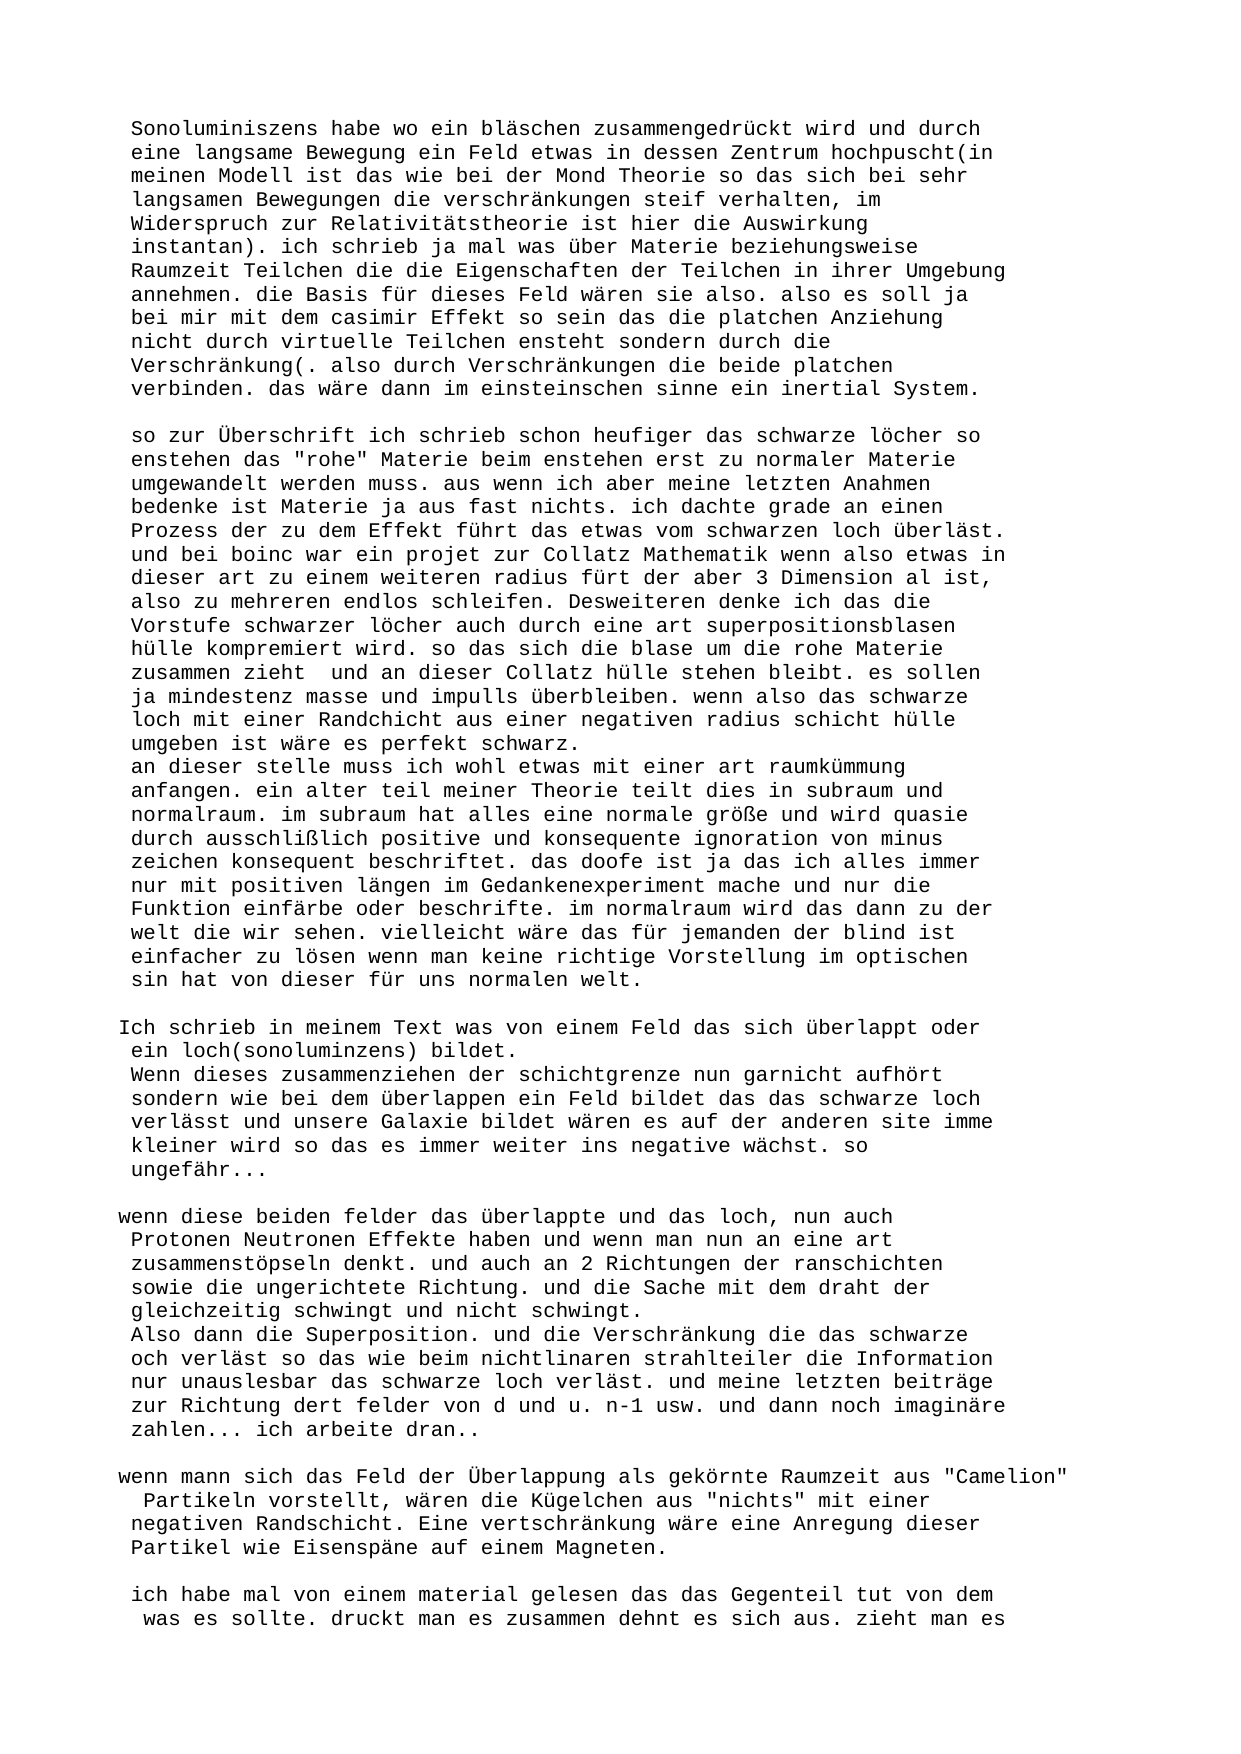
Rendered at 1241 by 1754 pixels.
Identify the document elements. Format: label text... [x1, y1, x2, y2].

text Sonoluminiszens habe wo ein bläschen zusammengedrückt wird und durch eine langsame Bewegung ein Feld etwas in dessen Zentrum hochpuscht(in meinen Modell ist das wie bei der Mond Theorie so das sich bei sehr langsamen Bewegungen die verschränkungen steif verhalten, im Widerspruch zur Relativitätstheorie ist hier die Auswirkung instantan). ich schrieb ja mal was über Materie beziehungsweise Raumzeit Teilchen die die Eigenschaften der Teilchen in ihrer Umgebung annehmen. die Basis für dieses Feld wären sie also. also es soll ja bei mir mit dem casimir Effekt so sein das die platchen Anziehung nicht durch virtuelle Teilchen ensteht sondern durch die Verschränkung(. also durch Verschränkungen die beide platchen verbinden. das wäre dann im einsteinschen sinne ein inertial System. so zur Überschrift ich schrieb schon heufiger das schwarze löcher so enstehen das "rohe" Materie beim enstehen erst zu normaler Materie umgewandelt werden muss. aus wenn ich aber meine letzten Anahmen bedenke ist Materie ja aus fast nichts. ich dachte grade an einen Prozess der zu dem Effekt führt das etwas vom schwarzen loch überläst. und bei boinc war ein projet zur Collatz Mathematik wenn also etwas in dieser art zu einem weiteren radius fürt der aber 3 Dimension al ist, also zu mehreren endlos schleifen. Desweiteren denke ich das die Vorstufe schwarzer löcher auch durch eine art superpositionsblasen hülle kompremiert wird. so das sich die blase um die rohe Materie zusammen zieht und an dieser Collatz hülle stehen bleibt. es sollen ja mindestenz masse und impulls überbleiben. wenn also das schwarze loch mit einer Randchicht aus einer negativen radius schicht hülle umgeben ist wäre es perfekt schwarz. an dieser stelle muss ich wohl etwas mit einer art raumkümmung anfangen. ein alter teil meiner Theorie teilt dies in subraum und normalraum. im subraum hat alles eine normale größe und wird quasie durch ausschlißlich positive und konsequente ignoration von minus zeichen konsequent beschriftet. das doofe ist ja das ich alles immer nur mit positiven längen im Gedankenexperiment mache und nur die Funktion einfärbe oder beschrifte. im normalraum wird das dann zu der welt die wir sehen. vielleicht wäre das für jemanden der blind ist einfacher zu lösen wenn man keine richtige Vorstellung im optischen sin hat von dieser für uns normalen welt. Ich schrieb in meinem Text was von einem Feld das sich überlappt oder ein loch(sonoluminzens) bildet. Wenn dieses zusammenziehen der schichtgrenze nun garnicht aufhört sondern wie bei dem überlappen ein Feld bildet das das schwarze loch verlässt und unsere Galaxie bildet wären es auf der anderen site imme kleiner wird so das es immer weiter ins negative wächst. so ungefähr... wenn diese beiden felder das überlappte und das loch, nun auch Protonen Neutronen Effekte haben und wenn man nun an eine art zusammenstöpseln denkt. und auch an 2 Richtungen der ranschichten sowie die ungerichtete Richtung. und die Sache mit dem draht der gleichzeitig schwingt und nicht schwingt. Also dann die Superposition. und die Verschränkung die das schwarze och verläst so das wie beim nichtlinaren strahlteiler die Information nur unauslesbar das schwarze loch verläst. und meine letzten beiträge zur Richtung dert felder von d und u. n-1 usw. und dann noch imaginäre zahlen... ich arbeite dran.. wenn mann sich das Feld der Überlappung als gekörnte Raumzeit aus "Camelion" Partikeln vorstellt, wären die Kügelchen aus "nichts" mit einer negativen Randschicht. Eine vertschränkung wäre eine Anregung dieser Partikel wie Eisenspäne auf einem Magneten. ich habe mal von einem material gelesen das das Gegenteil tut von dem was es sollte. druckt man es zusammen dehnt es sich aus. zieht man es [118, 118, 1122, 1631]
